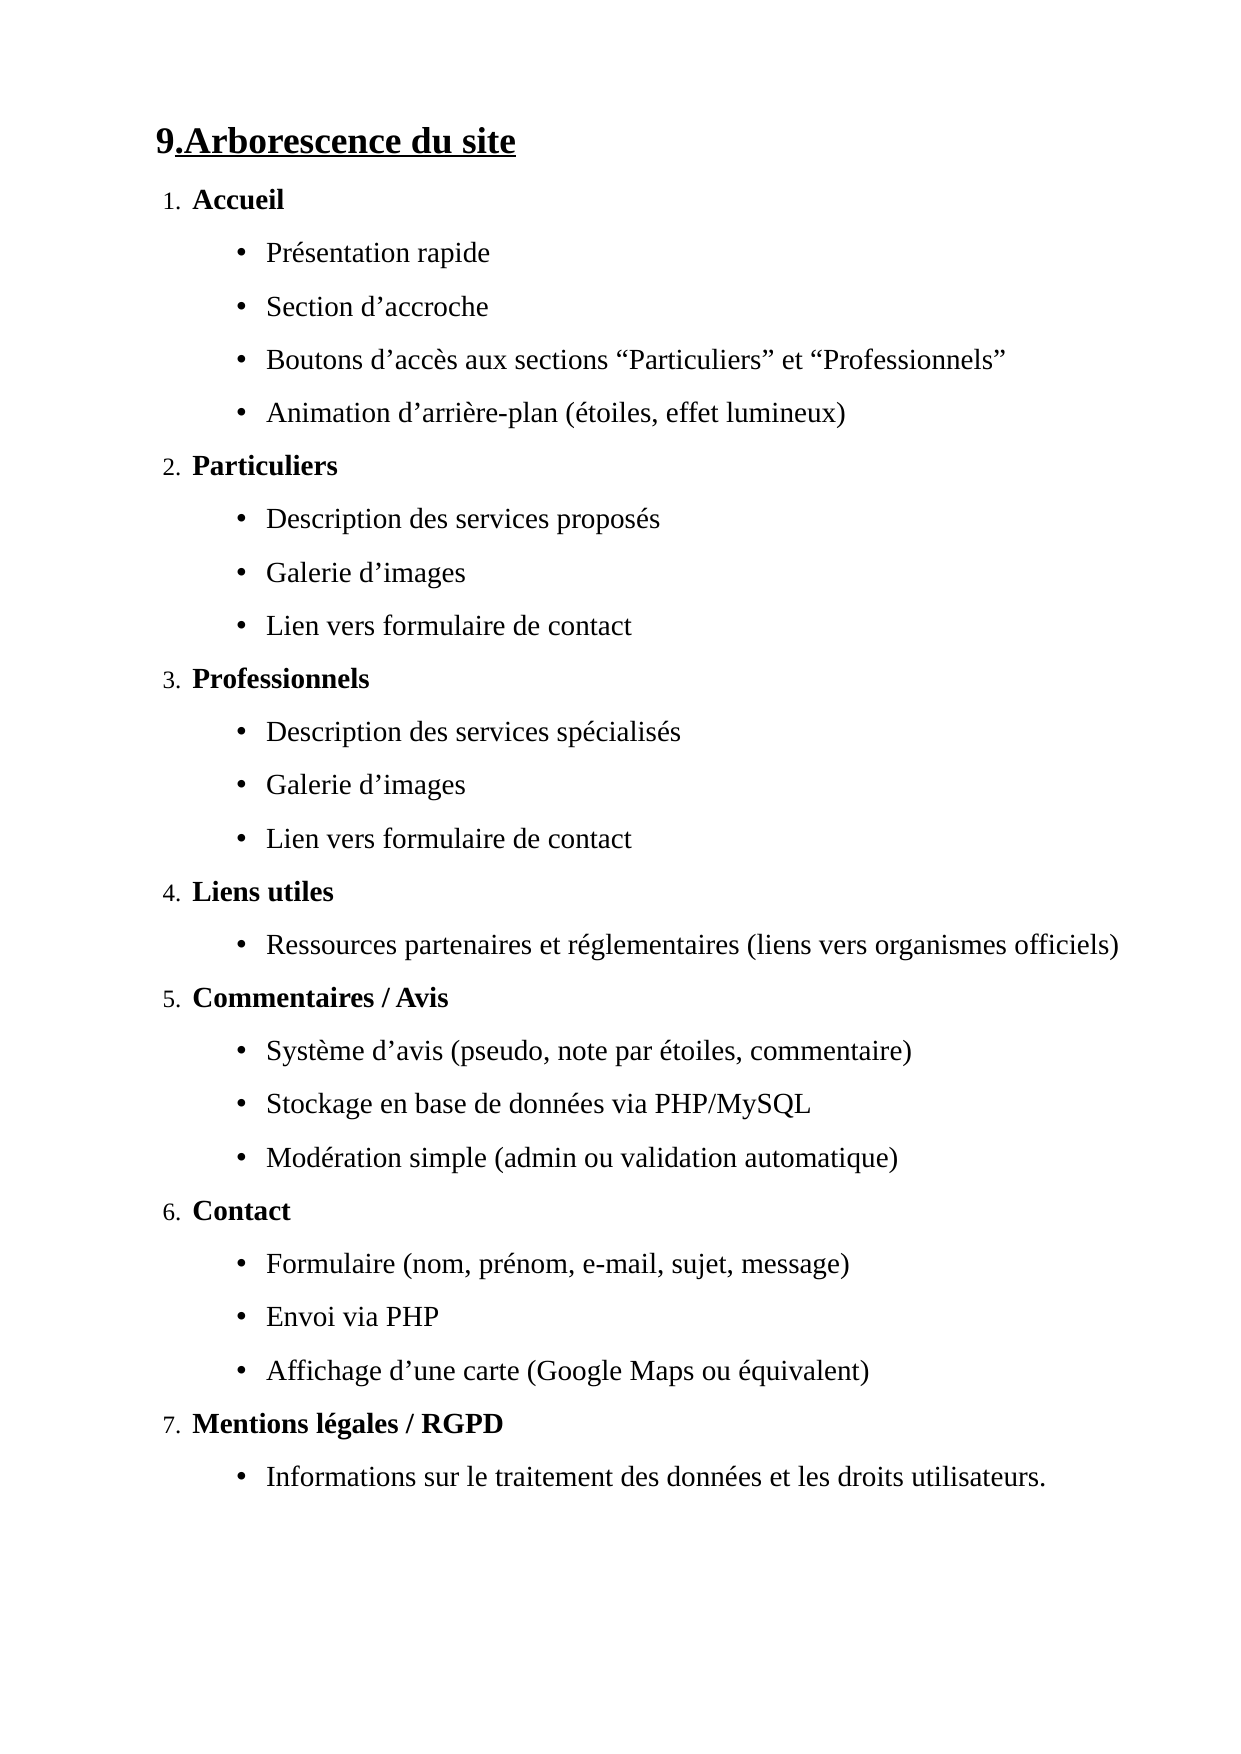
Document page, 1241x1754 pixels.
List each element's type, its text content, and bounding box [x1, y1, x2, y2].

list Formulaire (nom, prénom, e-mail, sujet, message) [236, 1246, 1122, 1280]
list Affichage d’une carte (Google Maps ou équivalent) [236, 1353, 1122, 1386]
list Section d’accroche [236, 289, 1122, 322]
list Système d’avis (pseudo, note par étoiles, commentaire) [236, 1033, 1122, 1067]
list Accueil [162, 182, 1122, 216]
list Galerie d’images [236, 555, 1122, 588]
list Stockage en base de données via PHP/MySQL [236, 1087, 1122, 1120]
list Animation d’arrière-plan (étoiles, effet lumineux) [236, 395, 1122, 429]
list Galerie d’images [236, 767, 1122, 801]
list Présentation rapide [236, 235, 1122, 269]
list Ressources partenaires et réglementaires (liens vers organismes officiels) [236, 927, 1122, 961]
list Description des services proposés [236, 501, 1122, 535]
list Lien vers formulaire de contact [236, 608, 1122, 642]
list Informations sur le traitement des données et les droits utilisateurs. [236, 1459, 1122, 1493]
list Mentions légales / RGPD [162, 1406, 1122, 1439]
list Commentaires / Avis [162, 980, 1122, 1014]
list Liens utiles [162, 874, 1122, 907]
list Particuliers [162, 448, 1122, 482]
list Description des services spécialisés [236, 714, 1122, 748]
list Contact [162, 1193, 1122, 1227]
list Professionnels [162, 661, 1122, 695]
list Lien vers formulaire de contact [236, 821, 1122, 854]
list Envoi via PHP [236, 1299, 1122, 1333]
list Modération simple (admin ou validation automatique) [236, 1140, 1122, 1173]
list Boutons d’accès aux sections “Particuliers” et “Professionnels” [236, 342, 1122, 376]
subtitle 9.Arborescence du site [156, 118, 1122, 161]
